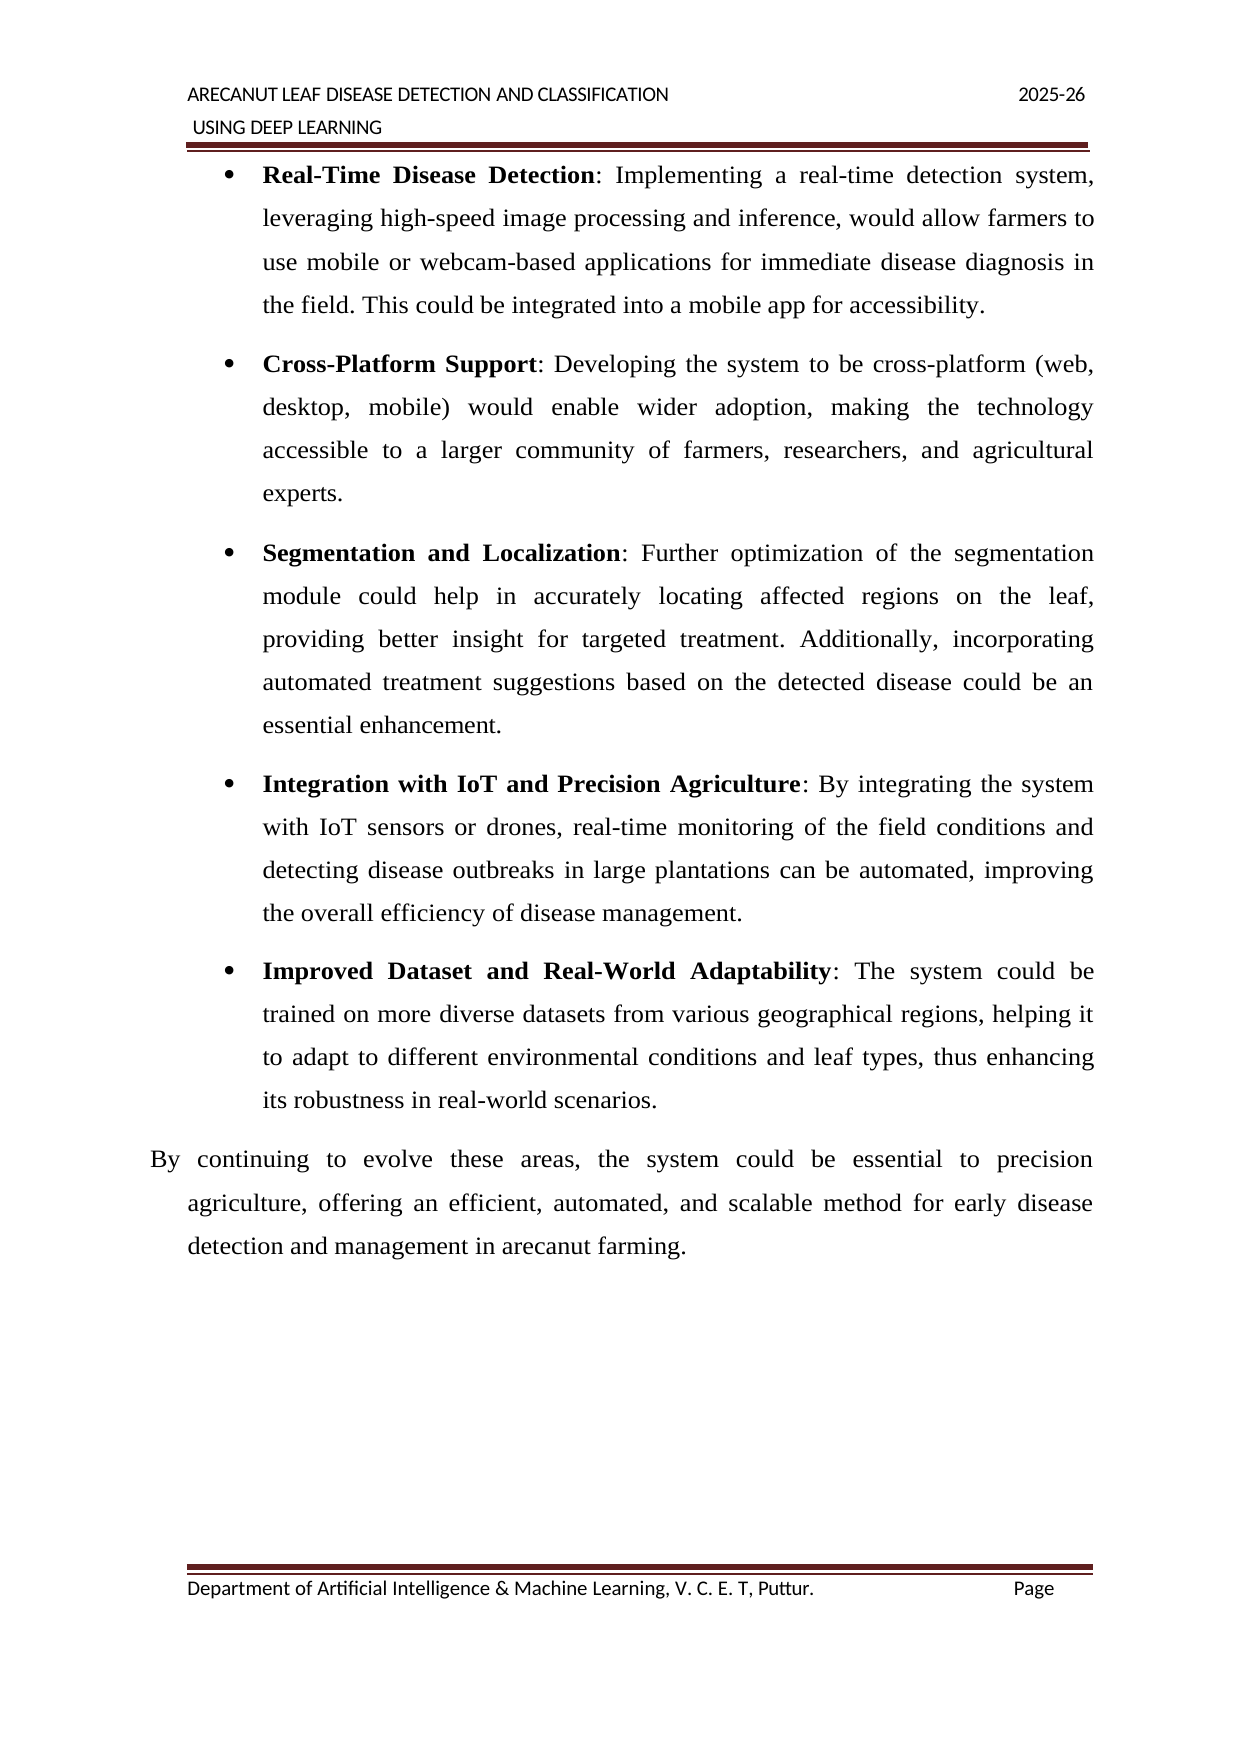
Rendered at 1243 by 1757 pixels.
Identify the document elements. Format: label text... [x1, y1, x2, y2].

list Cross-Platform Support: Developing the system to be cross-platform (web, desktop, mobile) would enable wider adoption, making the technology accessible to a larger community of farmers, researchers, and agricultural experts. [225, 349, 1095, 507]
text By continuing to evolve these areas, the system could be essential to precision agriculture, offering an efficient, automated, and scalable method for early disease detection and management in arecanut farming. [150, 1144, 1094, 1259]
list Improved Dataset and Real-World Adaptability: The system could be trained on more diverse datasets from various geographical regions, helping it to adapt to different environmental conditions and leaf types, thus enhancing its robustness in real-world scenarios. [225, 956, 1095, 1114]
list Integration with IoT and Precision Agriculture: By integrating the system with IoT sensors or drones, real-time monitoring of the field conditions and detecting disease outbreaks in large plantations can be automated, improving the overall efficiency of disease management. [225, 769, 1094, 927]
list Segmentation and Localization: Further optimization of the segmentation module could help in accurately locating affected regions on the leaf, providing better insight for targeted treatment. Additionally, incorporating automated treatment suggestions based on the detected disease could be an essential enhancement. [225, 538, 1095, 739]
list Real-Time Disease Detection: Implementing a real-time detection system, leveraging high-speed image processing and inference, would allow farmers to use mobile or webcam-based applications for immediate disease diagnosis in the field. This could be integrated into a mobile app for accessibility. [225, 160, 1095, 318]
